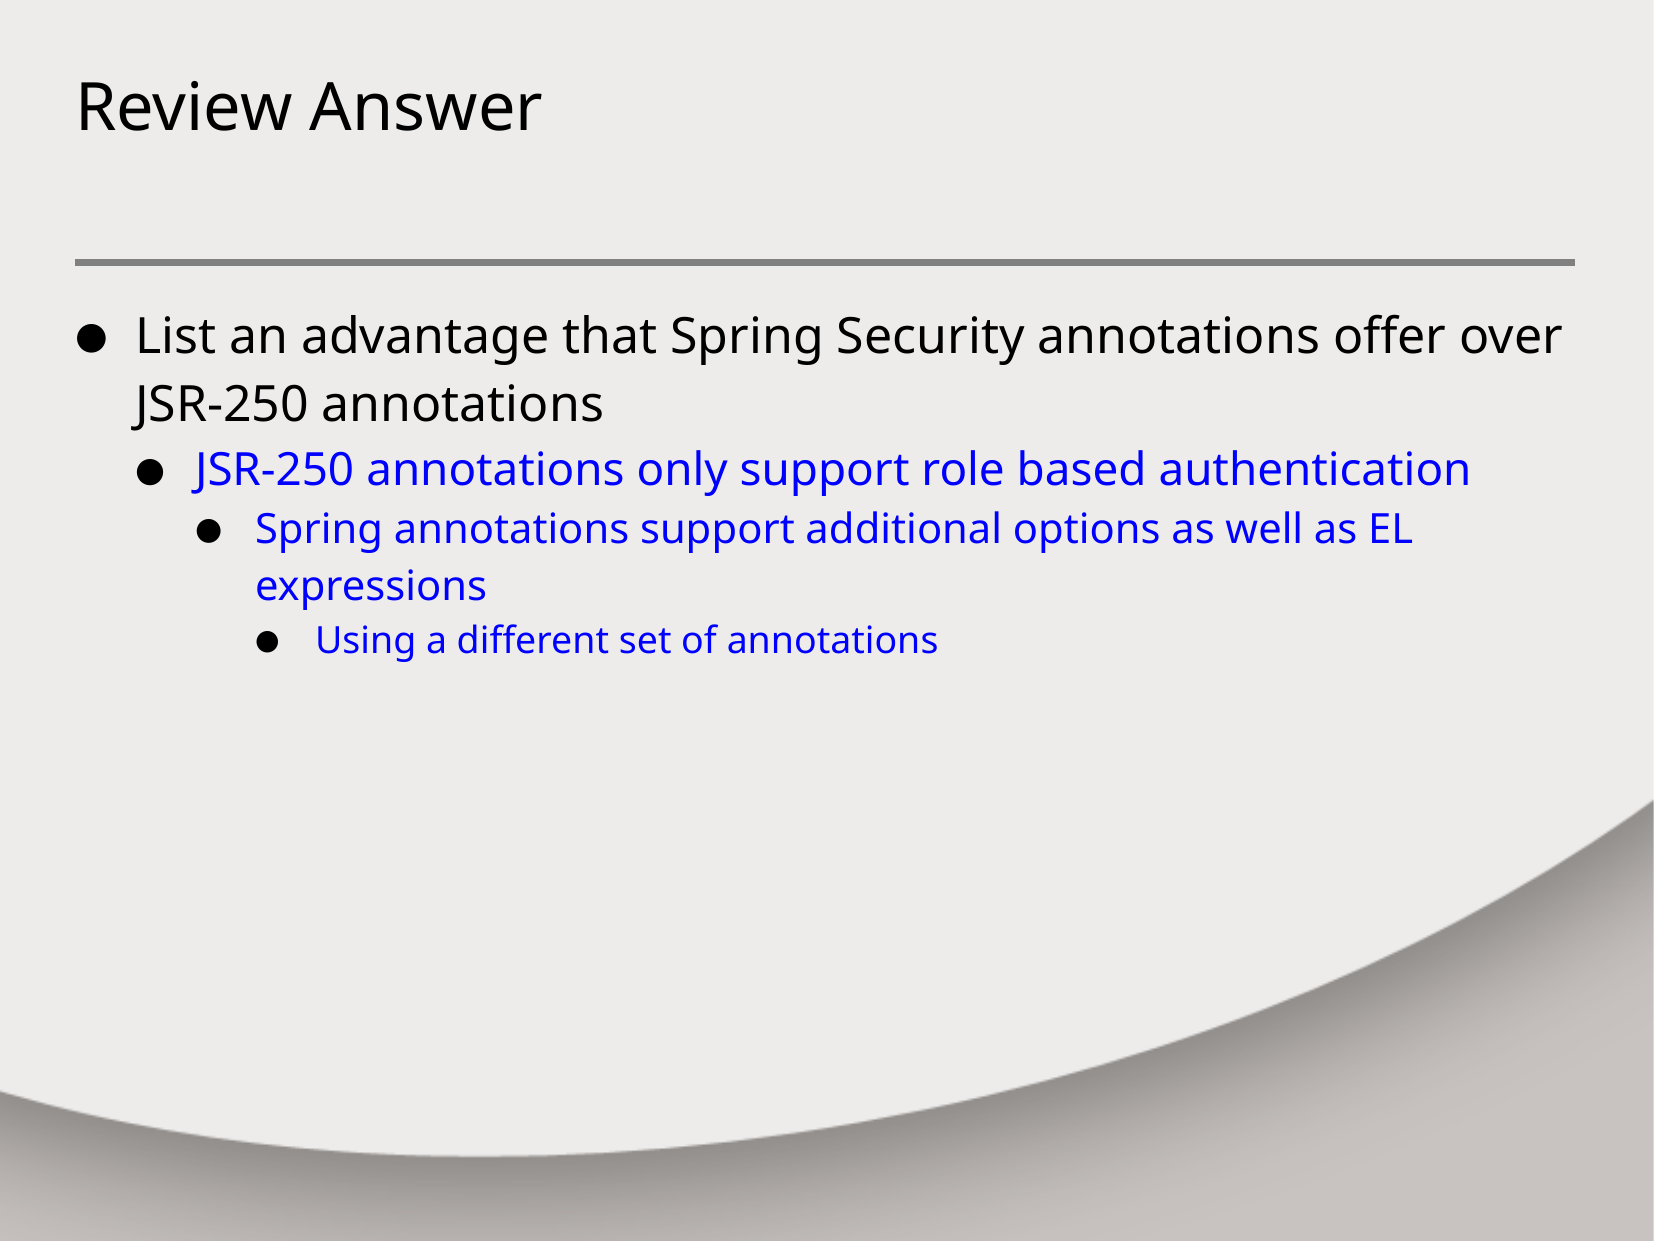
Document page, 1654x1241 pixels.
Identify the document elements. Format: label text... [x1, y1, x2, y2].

title Review Answer [75, 75, 1576, 226]
list List an advantage that Spring Security annotations offer over JSR-250 annotations JSR-250 annotations only support role based authentication Spring annotations support additional options as well as EL expressions Using a different set of annotations [75, 300, 1576, 1163]
picture [0, 0, 1654, 1241]
